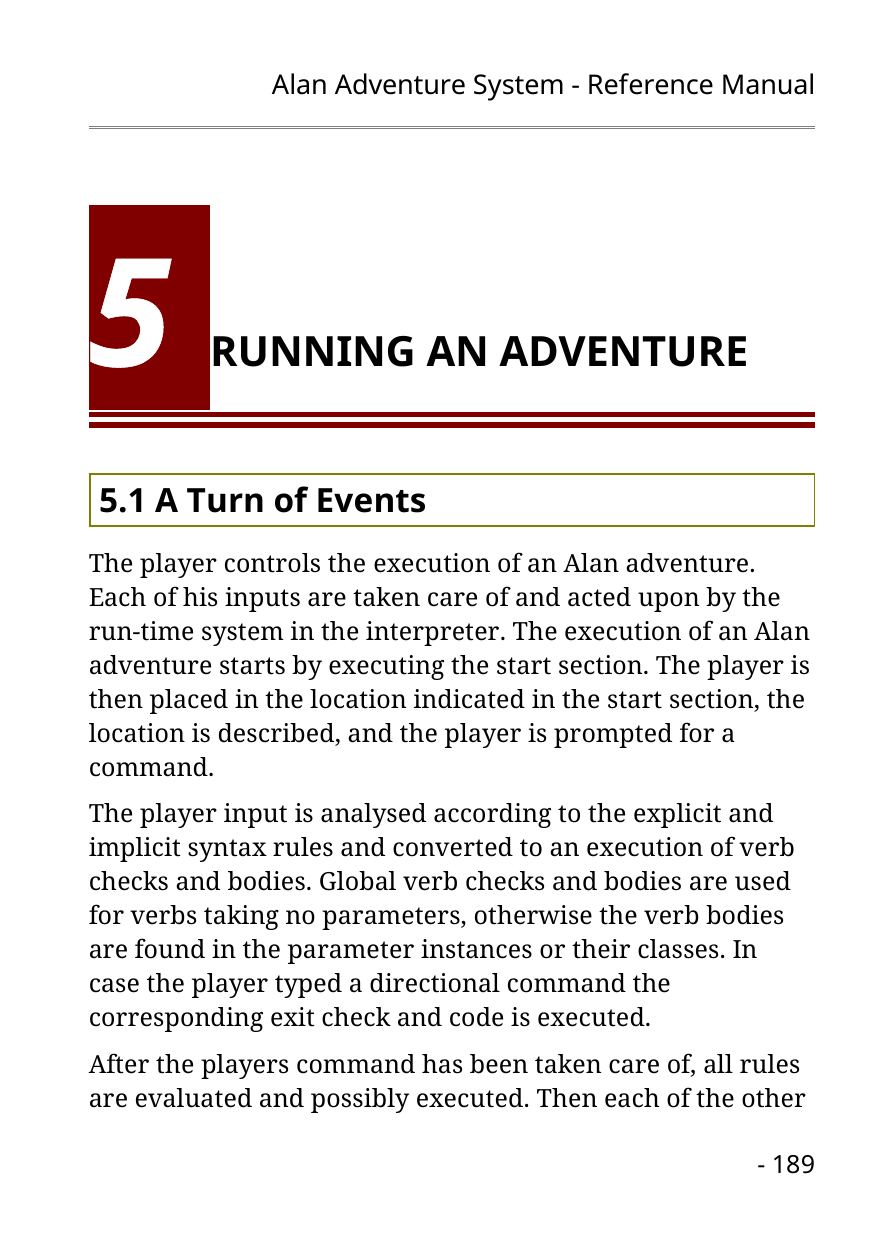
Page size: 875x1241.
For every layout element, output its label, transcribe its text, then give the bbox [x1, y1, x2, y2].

text After the players command has been taken care of, all rules are evaluated and possibly executed. Then each of the other [88, 1047, 815, 1115]
text The player controls the execution of an Alan adventure. Each of his inputs are taken care of and acted upon by the run-time system in the interpreter. The execution of an Alan adventure starts by executing the start section. The player is then placed in the location indicated in the start section, the location is described, and the player is prompted for a command. [88, 546, 815, 783]
subtitle A Turn of Events [91, 475, 814, 525]
subtitle Running An Adventure [88, 205, 815, 428]
text The player input is analysed according to the explicit and implicit syntax rules and converted to an execution of verb checks and bodies. Global verb checks and bodies are used for verbs taking no parameters, otherwise the verb bodies are found in the parame­ter instances or their classes. In case the player typed a directional command the corresponding exit check and code is executed. [88, 796, 815, 1034]
